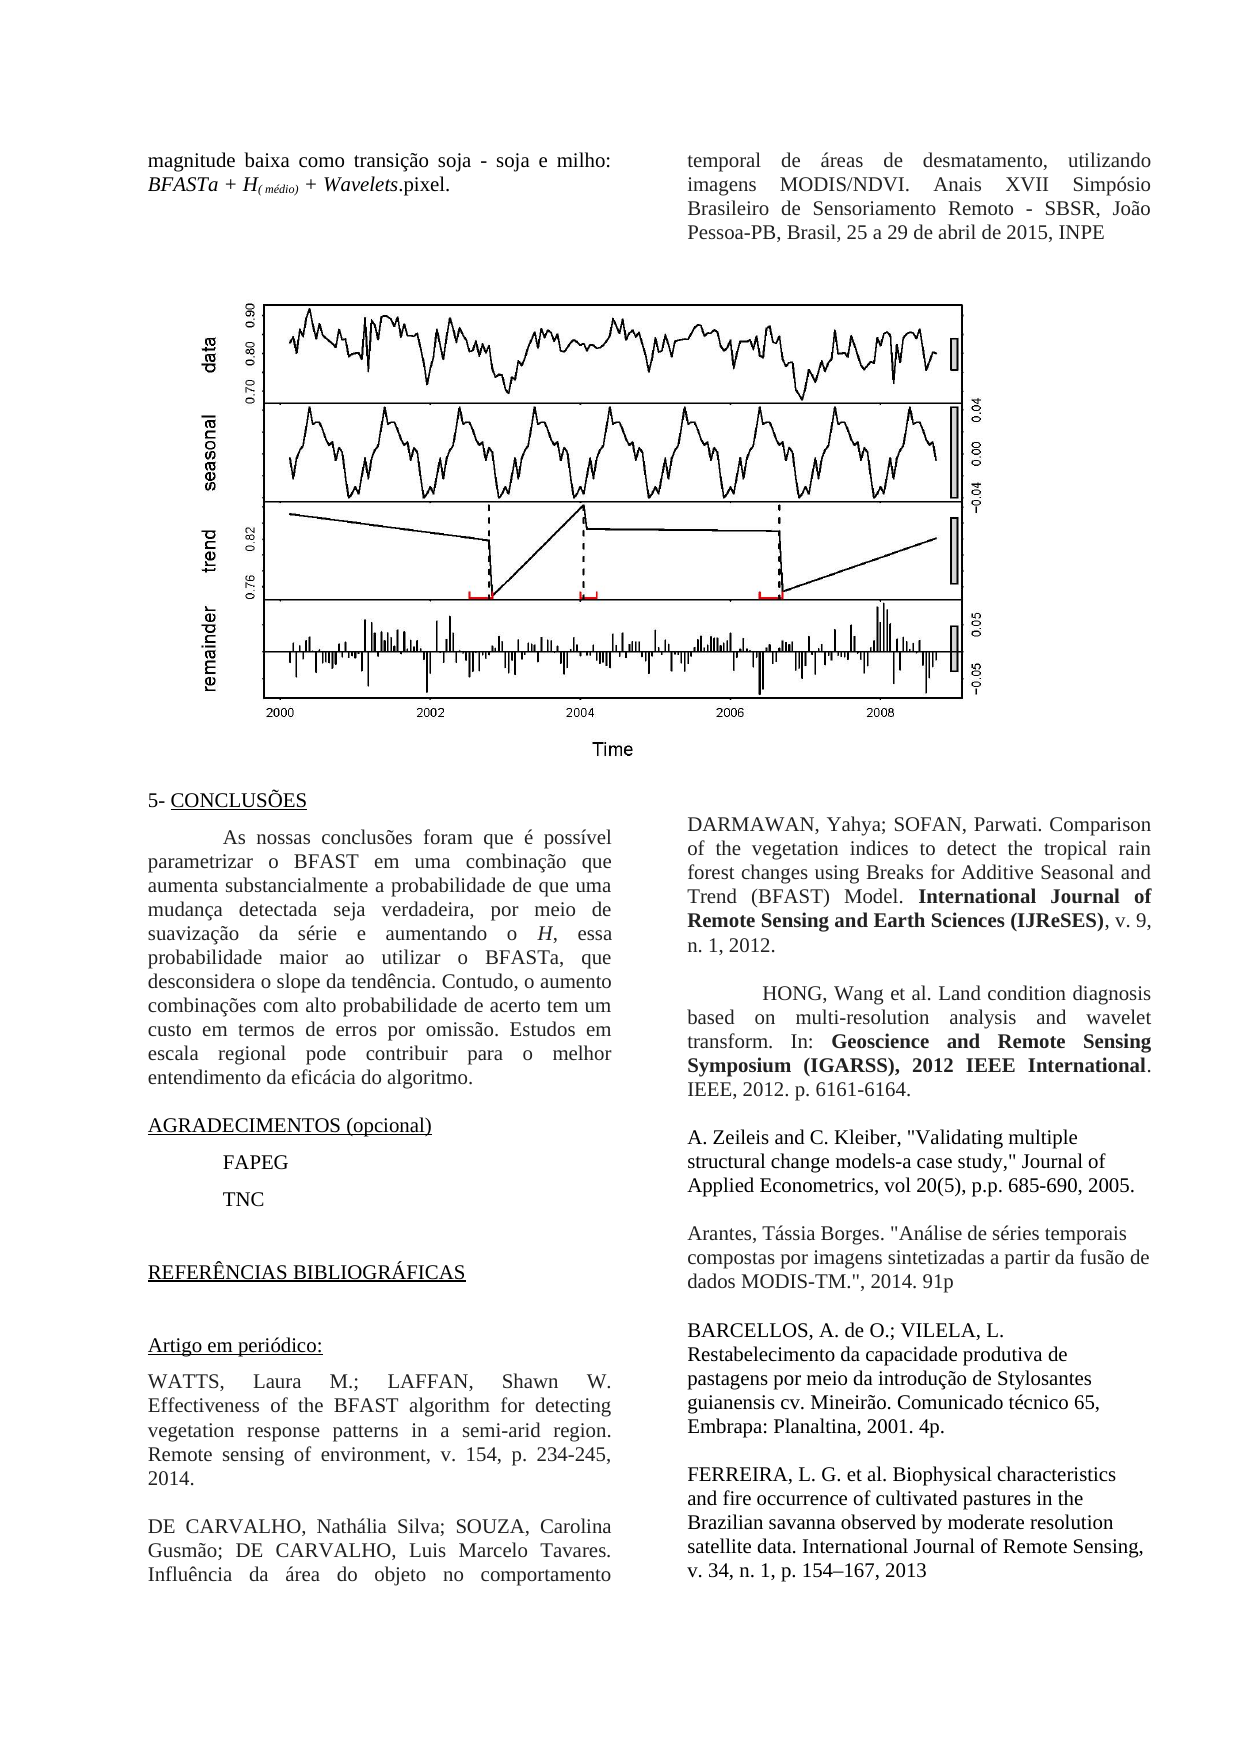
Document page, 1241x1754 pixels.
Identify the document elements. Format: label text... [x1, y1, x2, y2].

text magnitude baixa como transição soja - soja e milho: BFASTa + H( médio) + Wavelets.pixel. [148, 148, 612, 196]
text Artigo em periódico: [148, 1333, 612, 1357]
text A. Zeileis and C. Kleiber, "Validating multiple structural change models-a case study," Journal of Applied Econometrics, vol 20(5), p.p. 685-690, 2005. [687, 1125, 1152, 1197]
text temporal de áreas de desmatamento, utilizando imagens MODIS/NDVI. Anais XVII Simpósio Brasileiro de Sensoriamento Remoto - SBSR, João Pessoa-PB, Brasil, 25 a 29 de abril de 2015, INPE [687, 148, 1152, 244]
text DARMAWAN, Yahya; SOFAN, Parwati. Comparison of the vegetation indices to detect the tropical rain forest changes using Breaks for Additive Seasonal and Trend (BFAST) Model. International Journal of Remote Sensing and Earth Sciences (IJReSES), v. 9, n. 1, 2012. [687, 812, 1152, 957]
text REFERÊNCIAS BIBLIOGRÁFICAS [148, 1260, 612, 1284]
text Arantes, Tássia Borges. "Análise de séries temporais compostas por imagens sintetizadas a partir da fusão de dados MODIS-TM.", 2014. 91p [687, 1221, 1152, 1293]
text FERREIRA, L. G. et al. Biophysical characteristics and fire occurrence of cultivated pastures in the Brazilian savanna observed by moderate resolution satellite data. International Journal of Remote Sensing, v. 34, n. 1, p. 154–167, 2013 [687, 1462, 1152, 1582]
picture [172, 245, 1053, 789]
text 5- CONCLUSÕES [148, 232, 612, 812]
subtitle WATTS, Laura M.; LAFFAN, Shawn W. Effectiveness of the BFAST algorithm for detecting vegetation response patterns in a semi-arid region. Remote sensing of environment, v. 154, p. 234-245, 2014. [148, 1369, 612, 1490]
text TNC [148, 1187, 612, 1211]
text As nossas conclusões foram que é possível parametrizar o BFAST em uma combinação que aumenta substancialmente a probabilidade de que uma mudança detectada seja verdadeira, por meio de suavização da série e aumentando o H, essa probabilidade maior ao utilizar o BFASTa, que desconsidera o slope da tendência. Contudo, o aumento combinações com alto probabilidade de acerto tem um custo em termos de erros por omissão. Estudos em escala regional pode contribuir para o melhor entendimento da eficácia do algoritmo. [148, 825, 612, 1089]
text AGRADECIMENTOS (opcional) [148, 1113, 612, 1137]
text DE CARVALHO, Nathália Silva; SOUZA, Carolina Gusmão; DE CARVALHO, Luis Marcelo Tavares. Influência da área do objeto no comportamento [148, 1514, 612, 1586]
text FAPEG [148, 1150, 612, 1174]
text BARCELLOS, A. de O.; VILELA, L. Restabelecimento da capacidade produtiva de pastagens por meio da introdução de Stylosantes guianensis cv. Mineirão. Comunicado técnico 65, Embrapa: Planaltina, 2001. 4p. [687, 1317, 1152, 1438]
text HONG, Wang et al. Land condition diagnosis based on multi-resolution analysis and wavelet transform. In: Geoscience and Remote Sensing Symposium (IGARSS), 2012 IEEE International. IEEE, 2012. p. 6161-6164. [687, 981, 1152, 1101]
